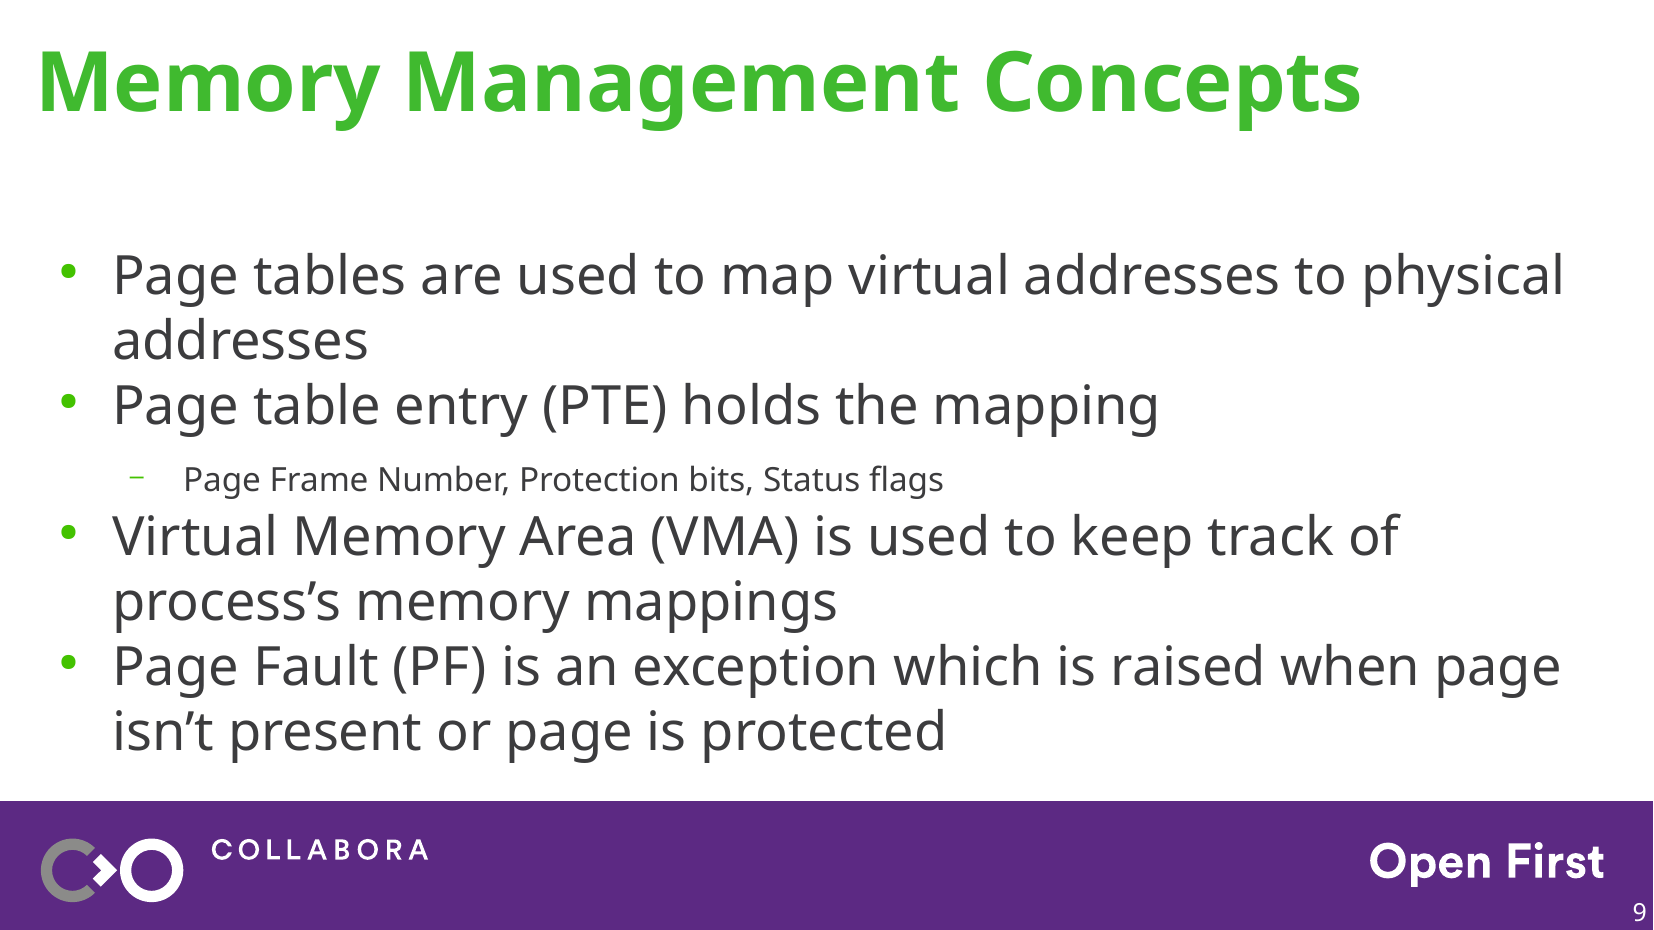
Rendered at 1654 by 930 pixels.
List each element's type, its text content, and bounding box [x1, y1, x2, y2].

list Page tables are used to map virtual addresses to physical addresses Page table entry (PTE) holds the mapping Page Frame Number, Protection bits, Status flags Virtual Memory Area (VMA) is used to keep track of process’s memory mappings Page Fault (PF) is an exception which is raised when page isn’t present or page is protected [41, 240, 1613, 804]
title Memory Management Concepts [35, 28, 1608, 192]
